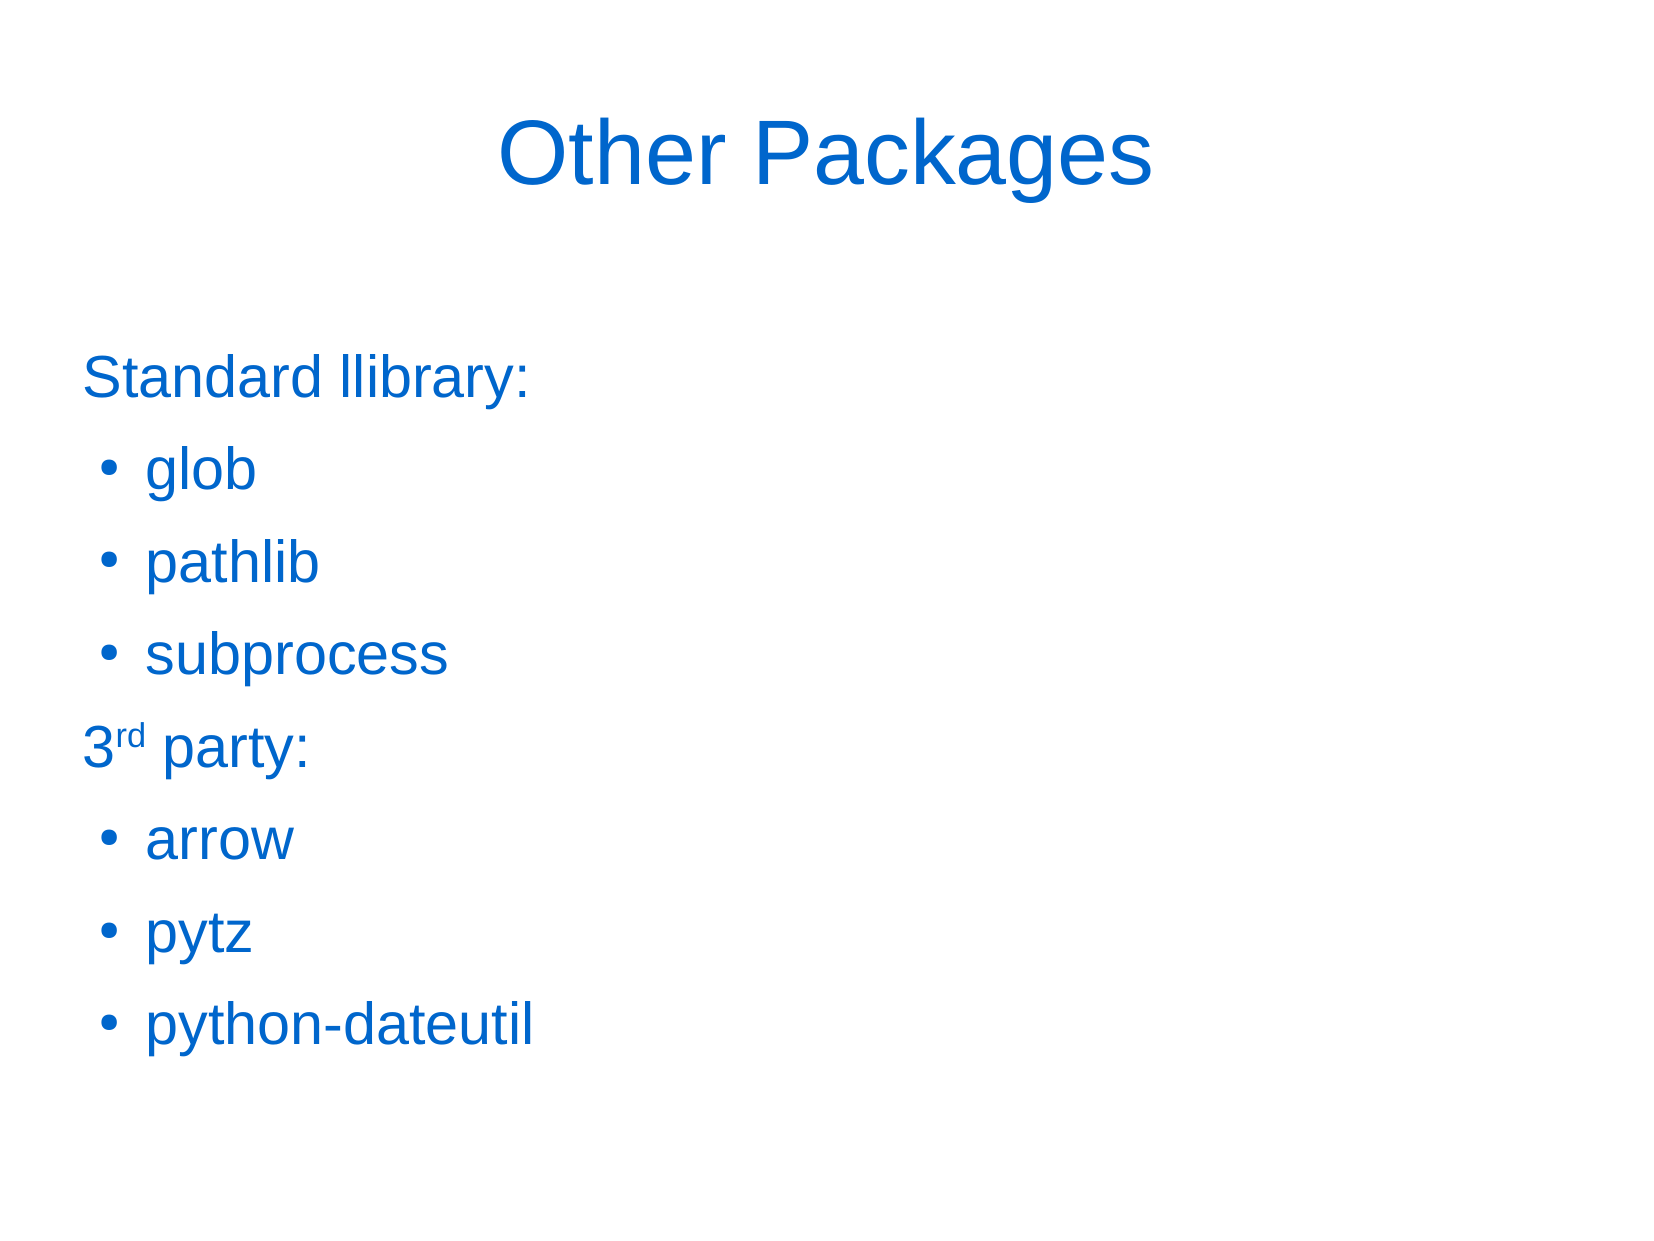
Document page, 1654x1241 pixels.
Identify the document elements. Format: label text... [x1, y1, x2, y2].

list Standard llibrary: glob pathlib subprocess 3rd party: arrow pytz python-dateutil [82, 343, 1571, 1063]
title Other Packages [82, 49, 1571, 257]
